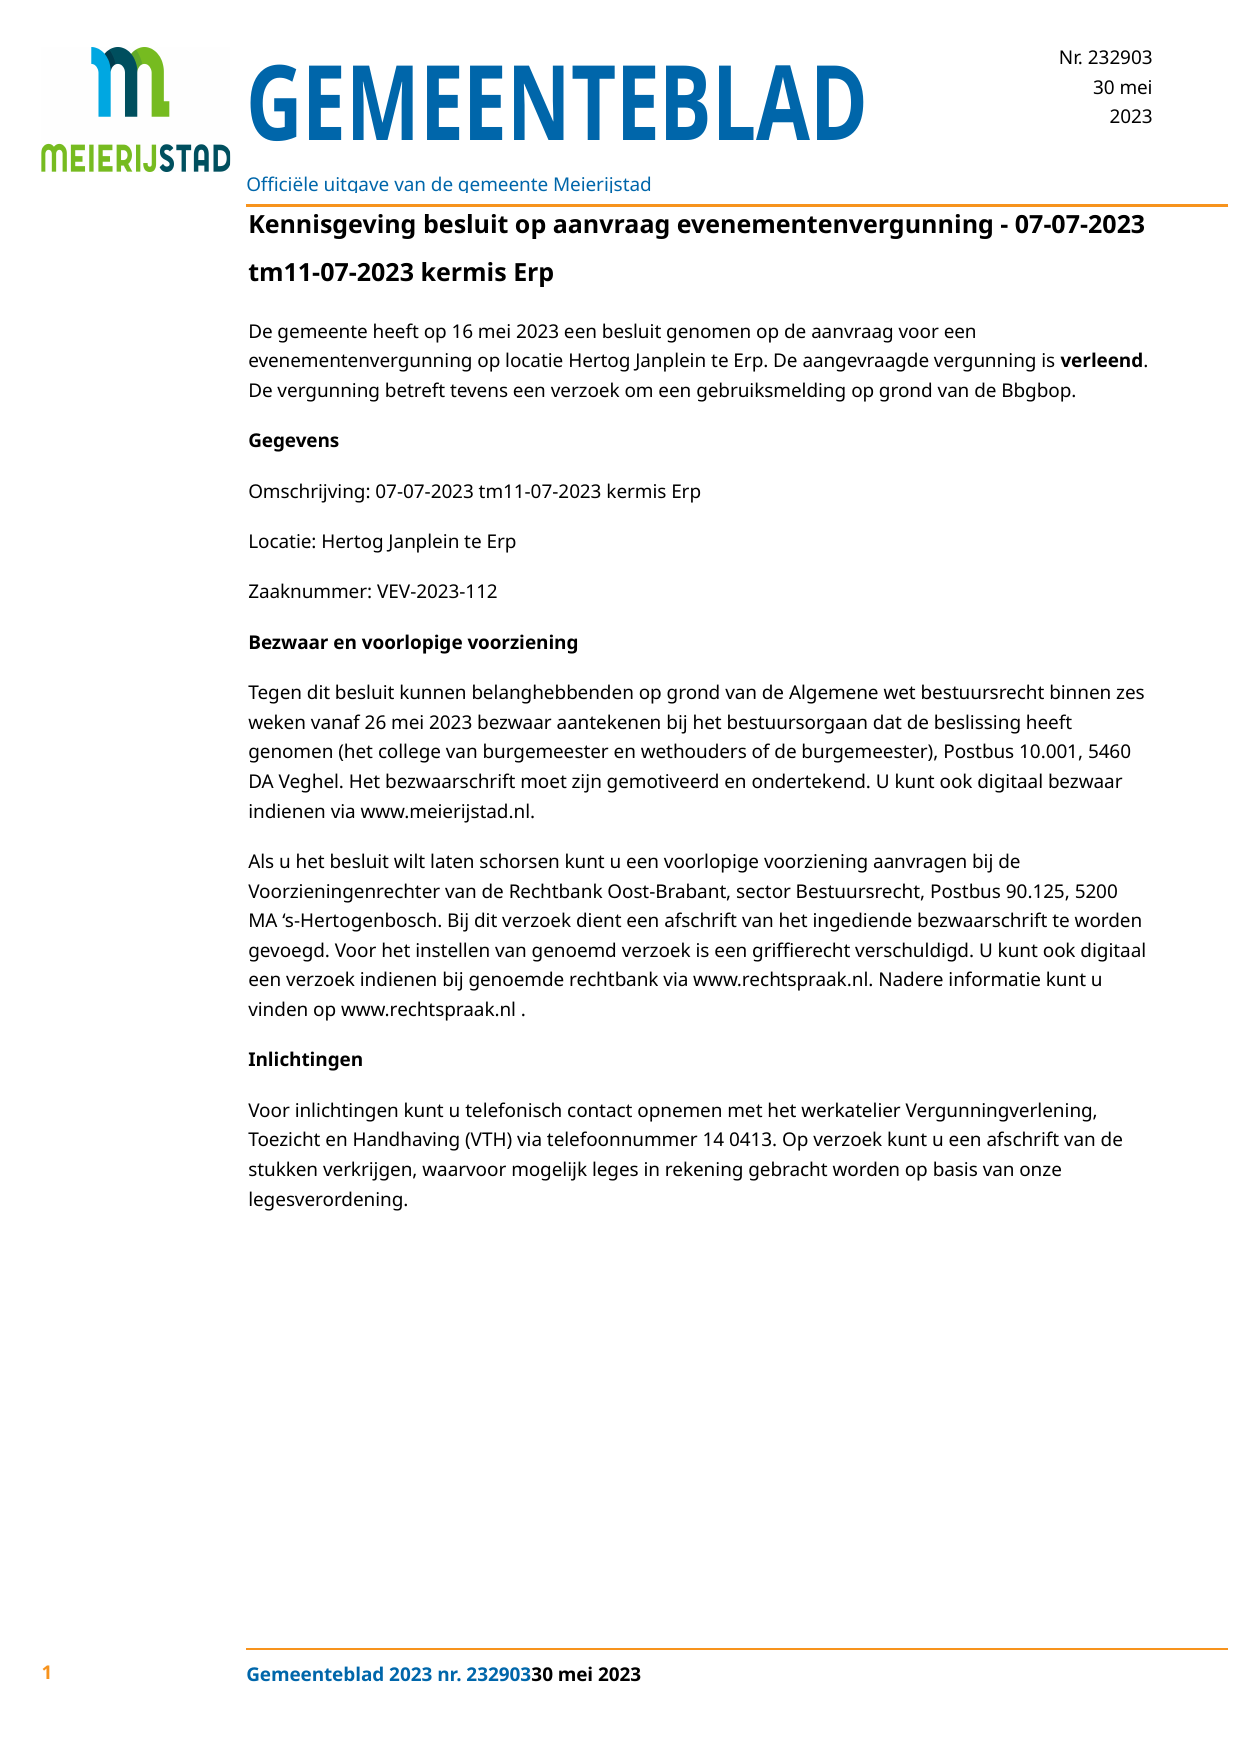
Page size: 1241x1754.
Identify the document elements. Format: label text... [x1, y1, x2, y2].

text Bezwaar en voorlopige voorziening [248, 629, 1152, 655]
text Gegevens [248, 427, 1152, 453]
text Kennisgeving besluit op aanvraag evenementenvergunning - 07-07-2023 tm11-07-2023 kermis Erp [248, 207, 1152, 288]
text Voor inlichtingen kunt u telefonisch contact opnemen met het werkatelier Vergunningverlening, Toezicht en Handhaving (VTH) via telefoonnummer 14 0413. Op verzoek kunt u een afschrift van de stukken verkrijgen, waarvoor mogelijk leges in rekening gebracht worden op basis van onze legesverordening. [248, 1097, 1152, 1212]
text Als u het besluit wilt laten schorsen kunt u een voorlopige voorziening aanvragen bij de Voorzieningenrechter van de Rechtbank Oost-Brabant, sector Bestuursrecht, Postbus 90.125, 5200 MA ‘s-Hertogenbosch. Bij dit verzoek dient een afschrift van het ingediende bezwaarschrift te worden gevoegd. Voor het instellen van genoemd verzoek is een griffierecht verschuldigd. U kunt ook digitaal een verzoek indienen bij genoemde rechtbank via www.rechtspraak.nl. Nadere informatie kunt u vinden op www.rechtspraak.nl . [248, 848, 1152, 1022]
text Locatie: Hertog Janplein te Erp [248, 528, 1152, 554]
text Tegen dit besluit kunnen belanghebbenden op grond van de Algemene wet bestuursrecht binnen zes weken vanaf 26 mei 2023 bezwaar aantekenen bij het bestuursorgaan dat de beslissing heeft genomen (het college van burgemeester en wethouders of de burgemeester), Postbus 10.001, 5460 DA Veghel. Het bezwaarschrift moet zijn gemotiveerd en ondertekend. U kunt ook digitaal bezwaar indienen via www.meierijstad.nl. [248, 679, 1152, 824]
text De gemeente heeft op 16 mei 2023 een besluit genomen op de aanvraag voor een evenementenvergunning op locatie Hertog Janplein te Erp. De aangevraagde vergunning is verleend. De vergunning betreft tevens een verzoek om een gebruiksmelding op grond van de Bbgbop. [248, 318, 1152, 403]
picture [41, 47, 231, 172]
text Inlichtingen [248, 1047, 1152, 1072]
text Zaaknummer: VEV-2023-112 [248, 579, 1152, 604]
text Omschrijving: 07-07-2023 tm11-07-2023 kermis Erp [248, 478, 1152, 504]
